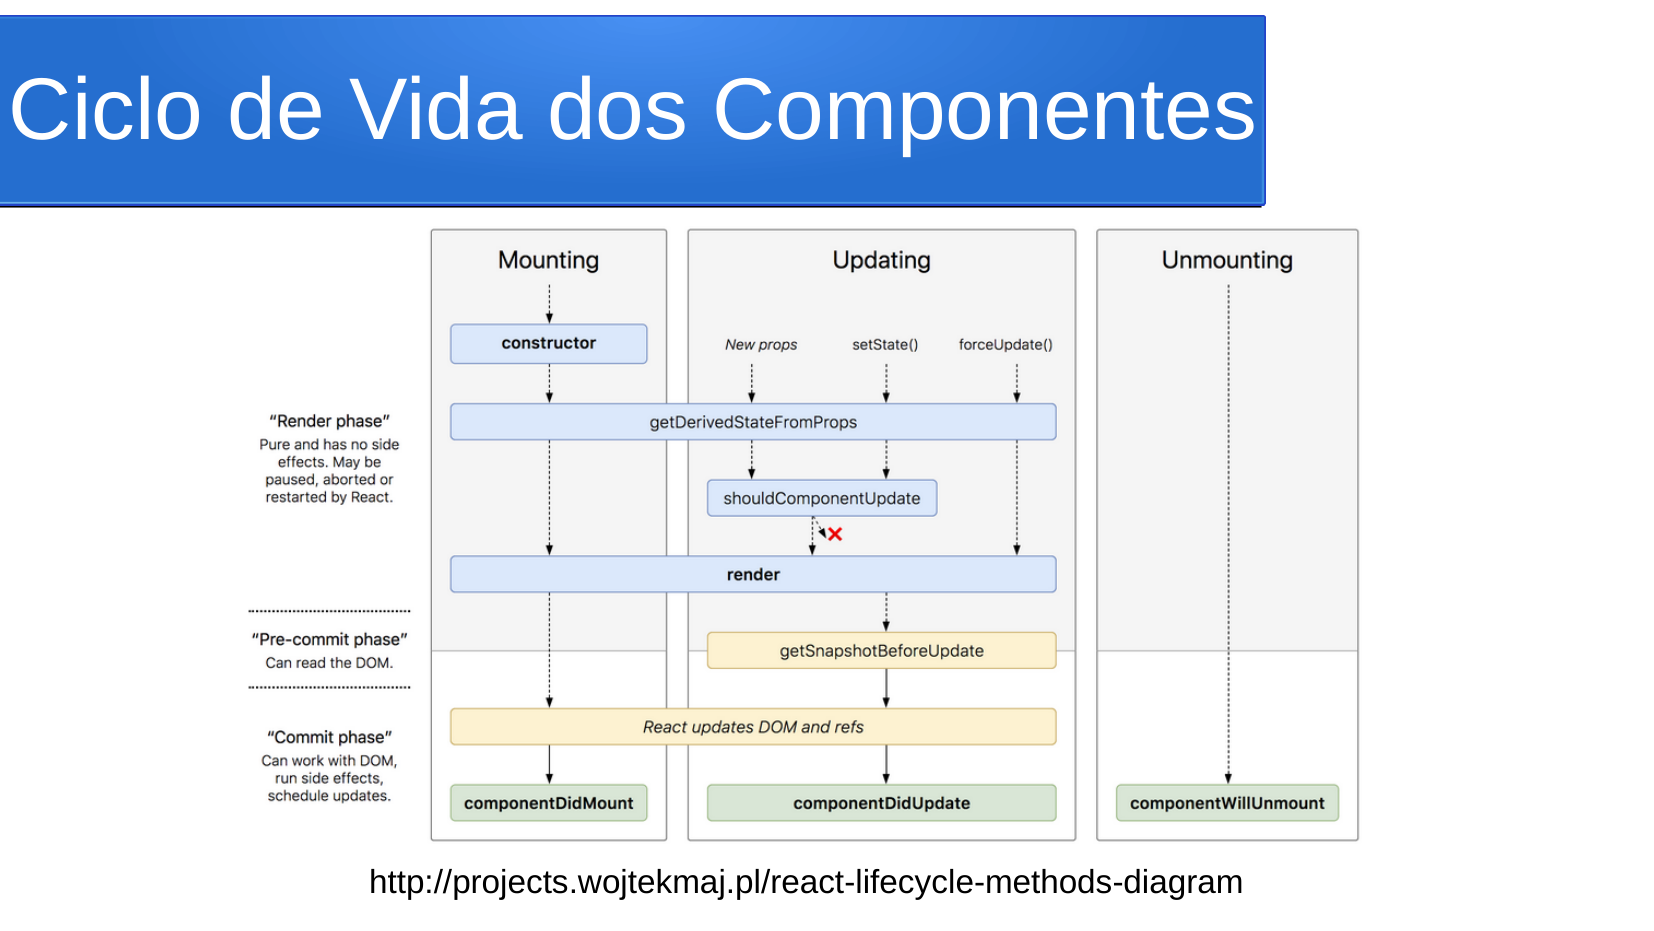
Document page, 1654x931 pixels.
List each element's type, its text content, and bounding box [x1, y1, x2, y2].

picture [243, 224, 1365, 845]
text_box http://projects.wojtekmaj.pl/react-lifecycle-methods-diagram [354, 856, 1270, 909]
picture [0, 13, 1269, 44]
picture [0, 165, 1269, 211]
text_box Ciclo de Vida dos Componentes [0, 44, 1282, 165]
